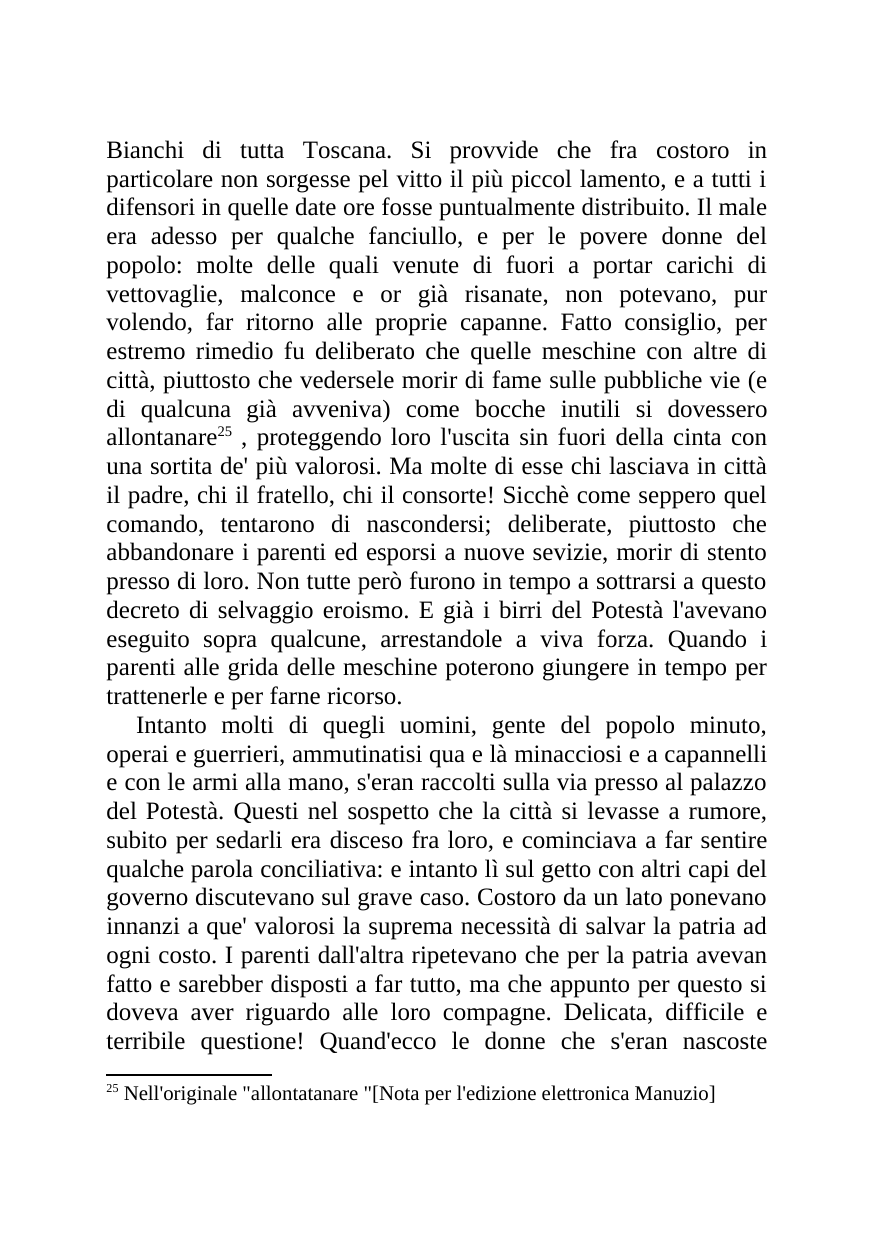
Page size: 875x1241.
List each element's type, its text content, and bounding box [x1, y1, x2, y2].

text Nell'originale "allontatanare "[Nota per l'edizione elettronica Manuzio] [106, 1081, 768, 1105]
text Intanto molti di quegli uomini, gente del popolo minuto, operai e guerrieri, ammutinatisi qua e là minacciosi e a capannelli e con le armi alla mano, s'eran raccolti sulla via presso al palazzo del Potestà. Questi nel sospetto che la città si levasse a rumore, subito per sedarli era disceso fra loro, e cominciava a far sentire qualche parola conciliativa: e intanto lì sul getto con altri capi del governo discutevano sul grave caso. Costoro da un lato ponevano innanzi a que' valorosi la suprema necessità di salvar la patria ad ogni costo. I parenti dall'altra ripetevano che per la patria avevan fatto e sarebber disposti a far tutto, ma che appunto per questo si doveva aver riguardo alle loro compagne. Delicata, difficile e terribile questione! Quand'ecco le donne che s'eran nascoste [106, 710, 768, 1055]
text Bianchi di tutta Toscana. Si provvide che fra costoro in particolare non sorgesse pel vitto il più piccol lamento, e a tutti i difensori in quelle date ore fosse puntualmente distribuito. Il male era adesso per qualche fanciullo, e per le povere donne del popolo: molte delle quali venute di fuori a portar carichi di vettovaglie, malconce e or già risanate, non potevano, pur volendo, far ritorno alle proprie capanne. Fatto consiglio, per estremo rimedio fu deliberato che quelle meschine con altre di città, piuttosto che vedersele morir di fame sulle pubbliche vie (e di qualcuna già avveniva) come bocche inutili si dovessero allontanare , proteggendo loro l'uscita sin fuori della cinta con una sortita de' più valorosi. Ma molte di esse chi lasciava in città il padre, chi il fratello, chi il consorte! Sicchè come seppero quel comando, tentarono di nascondersi; deliberate, piuttosto che abbandonare i parenti ed esporsi a nuove sevizie, morir di stento presso di loro. Non tutte però furono in tempo a sottrarsi a questo decreto di selvaggio eroismo. E già i birri del Potestà l'avevano eseguito sopra qualcune, arrestandole a viva forza. Quando i parenti alle grida delle meschine poterono giungere in tempo per trattenerle e per farne ricorso. [106, 135, 768, 710]
